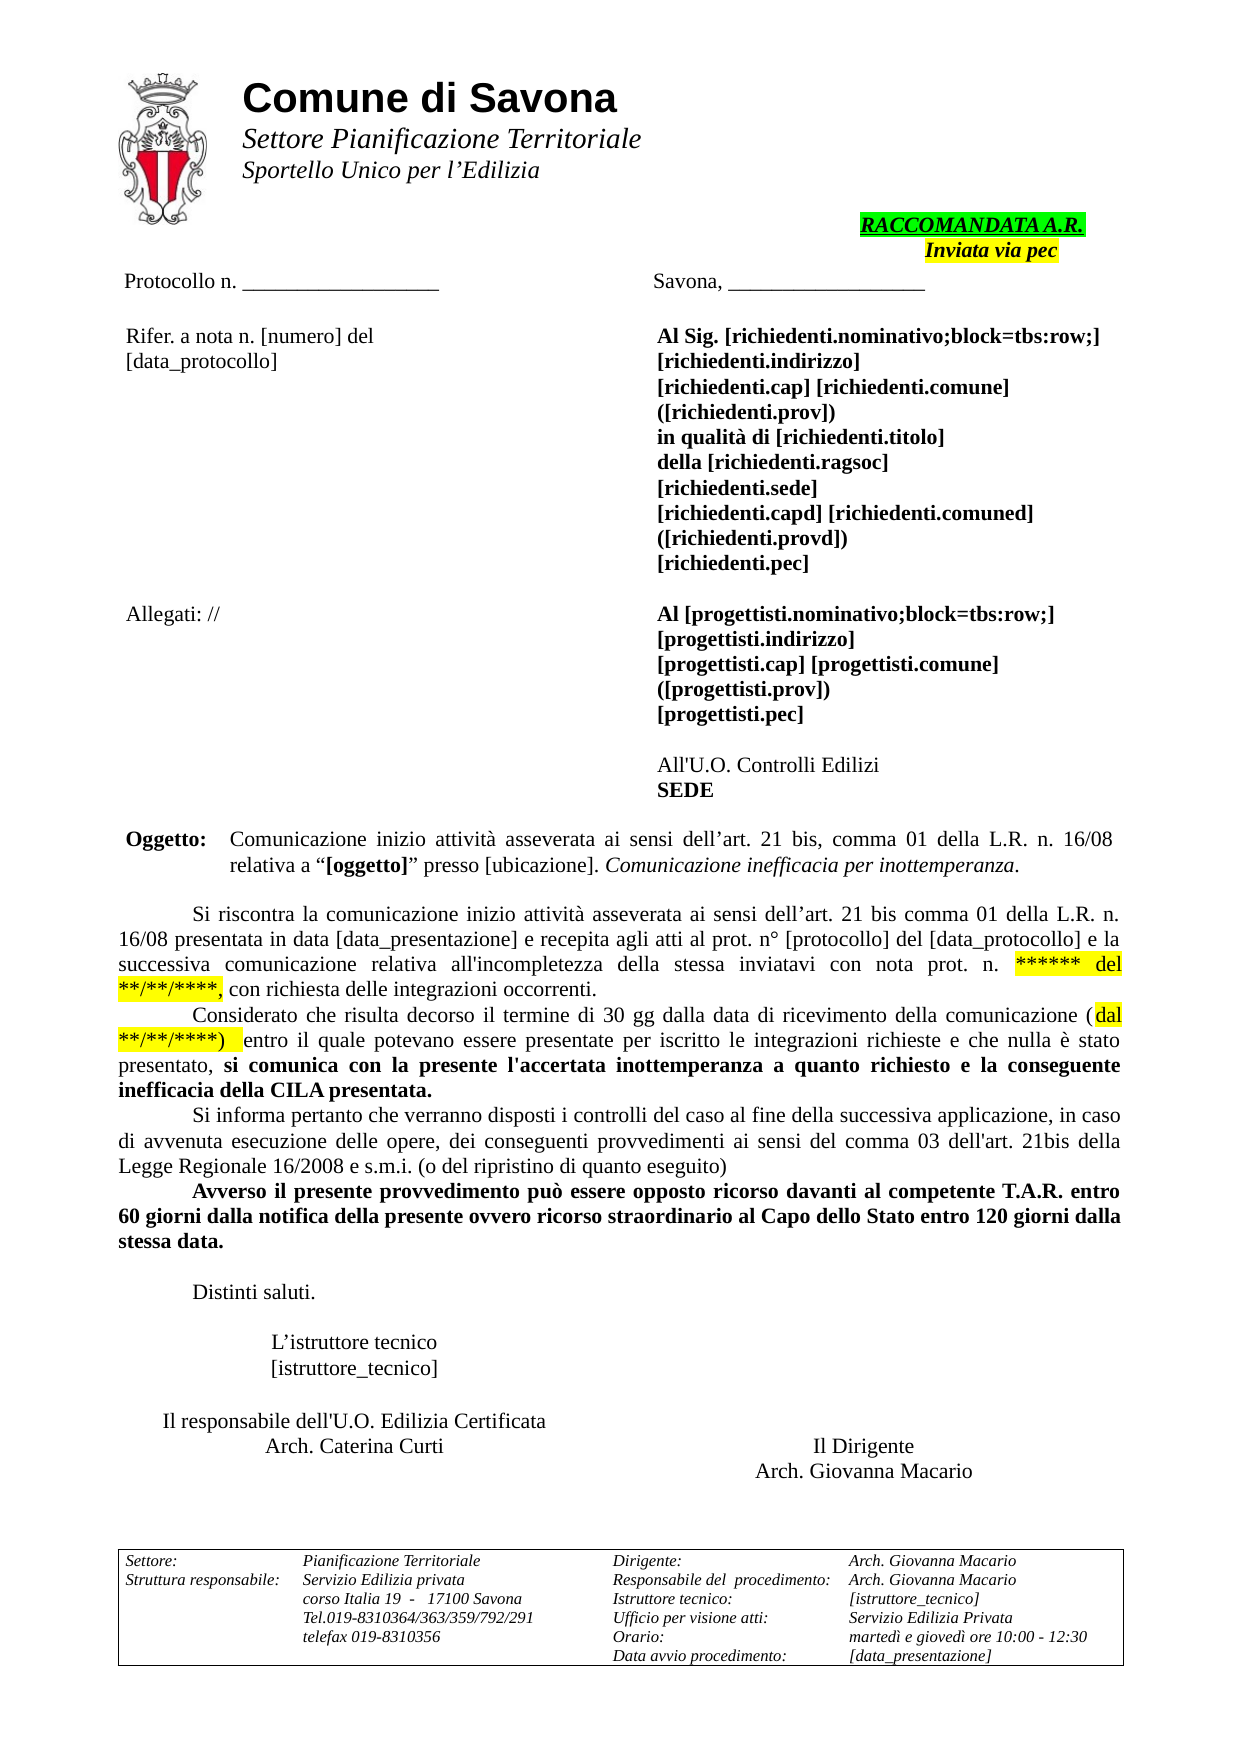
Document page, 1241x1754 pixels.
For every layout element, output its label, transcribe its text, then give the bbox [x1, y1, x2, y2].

table_header Comunicazione inizio attività asseverata ai sensi dell’art. 21 bis, comma 01 della L.R. n. 16/08 relativa a “[oggetto]” presso [ubicazione]. Comunicazione inefficacia per inottemperanza. [222, 826, 1122, 877]
text Comune di Savona [207, 73, 1122, 121]
text Si informa pertanto che verranno disposti i controlli del caso al fine della successiva applicazione, in caso di avvenuta esecuzione delle opere, dei conseguenti provvedimenti ai sensi del comma 03 dell'art. 21bis della Legge Regionale 16/2008 e s.m.i. (o del ripristino di quanto eseguito) [118, 1102, 1122, 1178]
text Avverso il presente provvedimento può essere opposto ricorso davanti al competente T.A.R. entro 60 giorni dalla notifica della presente ovvero ricorso straordinario al Capo dello Stato entro 120 giorni dalla stessa data. [118, 1178, 1122, 1254]
text Si riscontra la comunicazione inizio attività asseverata ai sensi dell’art. 21 bis comma 01 della L.R. n. 16/08 presentata in data [data_presentazione] e recepita agli atti al prot. n° [protocollo] del [data_protocollo] e la successiva comunicazione relativa all'incompletezza della stessa inviatavi con nota prot. n. ****** del **/**/****, con richiesta delle integrazioni occorrenti. [118, 901, 1122, 1002]
table_header [486, 323, 649, 601]
text Sportello Unico per l’Edilizia [207, 155, 1122, 183]
table_cell Al [progettisti.nominativo;block=tbs:row;] [progettisti.indirizzo] [progettisti.cap] [progettisti.comune] ([progettisti.prov]) [progettisti.pec] [650, 601, 1122, 752]
text Distinti saluti. [118, 1279, 1122, 1304]
table_header Al Sig. [richiedenti.nominativo;block=tbs:row;] [richiedenti.indirizzo] [richiedenti.cap] [richiedenti.comune] ([richiedenti.prov]) in qualità di [richiedenti.titolo] della [richiedenti.ragsoc] [richiedenti.sede] [richiedenti.capd] [richiedenti.comuned] ([richiedenti.provd]) [richiedenti.pec] [650, 323, 1122, 601]
table_header [560, 1329, 1129, 1383]
table_header L’istruttore tecnico [istruttore_tecnico] [111, 1329, 560, 1383]
table_header Oggetto: [118, 826, 222, 877]
table_cell [118, 752, 486, 802]
table_cell Il Dirigente Arch. Giovanna Macario [560, 1383, 1129, 1484]
picture [118, 73, 207, 225]
text RACCOMANDATA A.R. [118, 212, 1122, 237]
table_cell [486, 752, 649, 802]
table_cell [486, 601, 649, 752]
text Settore Pianificazione Territoriale [207, 121, 1122, 155]
text Considerato che risulta decorso il termine di 30 gg dalla data di ricevimento della comunicazione (dal **/**/****) entro il quale potevano essere presentate per iscritto le integrazioni richieste e che nulla è stato presentato, si comunica con la presente l'accertata inottemperanza a quanto richiesto e la conseguente inefficacia della CILA presentata. [118, 1002, 1122, 1102]
table_header Protocollo n. __________________ [118, 263, 647, 299]
table_cell All'U.O. Controlli Edilizi SEDE [650, 752, 1122, 802]
table_cell Il responsabile dell'U.O. Edilizia Certificata Arch. Caterina Curti [111, 1383, 560, 1484]
table_header Rifer. a nota n. [numero] del [data_protocollo] [118, 323, 486, 601]
table_header Savona, __________________ [647, 263, 1122, 299]
text Inviata via pec [118, 237, 1122, 263]
table_cell Allegati: // [118, 601, 486, 752]
